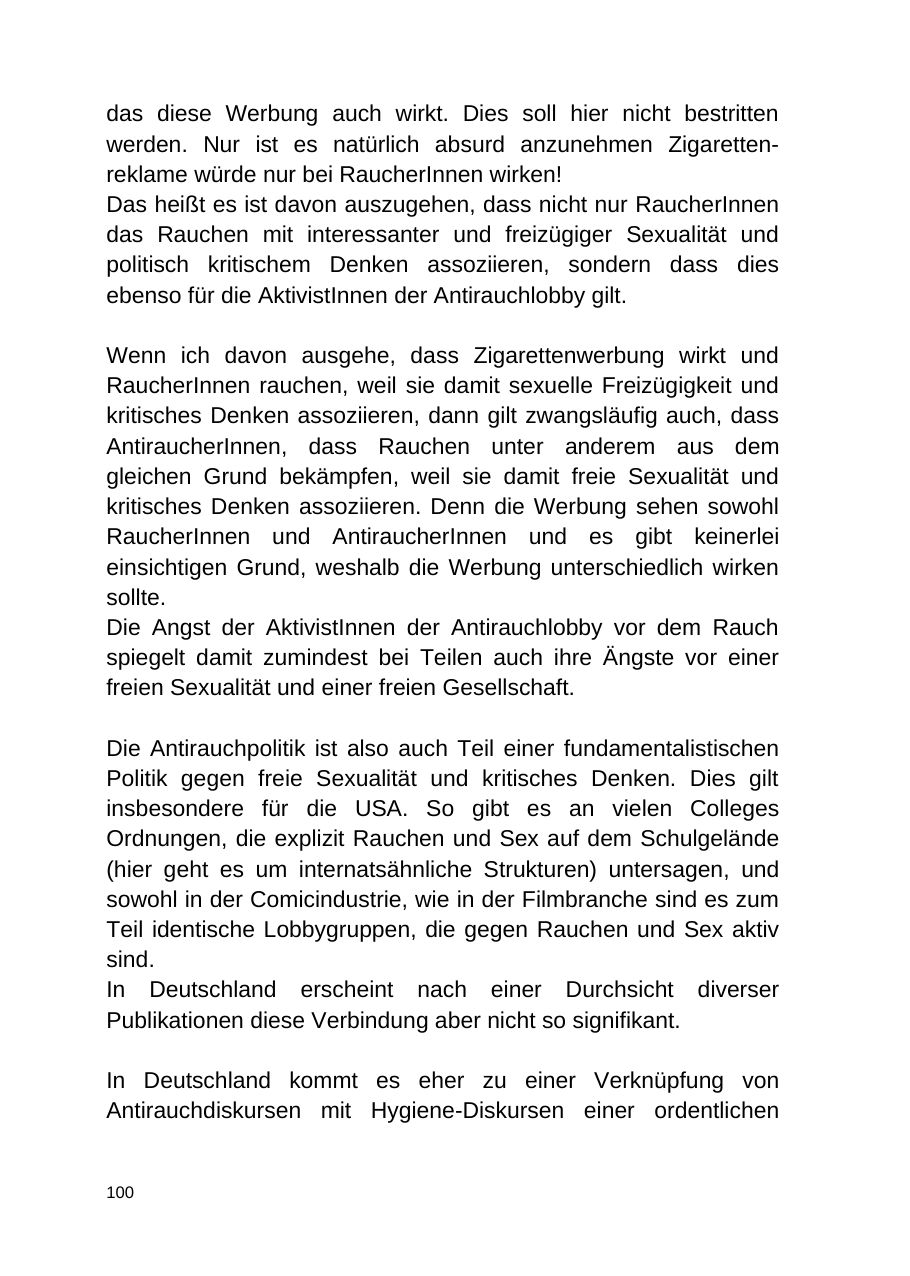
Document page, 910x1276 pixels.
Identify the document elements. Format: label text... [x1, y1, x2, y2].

text das diese Werbung auch wirkt. Dies soll hier nicht bestritten werden. Nur ist es natürlich absurd anzunehmen Zigaretten-reklame würde nur bei RaucherInnen wirken! [106, 100, 779, 187]
text Die Antirauchpolitik ist also auch Teil einer fundamentalistischen Politik gegen freie Sexualität und kritisches Denken. Dies gilt insbesondere für die USA. So gibt es an vielen Colleges Ordnungen, die explizit Rauchen und Sex auf dem Schulgelände (hier geht es um internatsähnliche Strukturen) untersagen, und sowohl in der Comicindustrie, wie in der Filmbranche sind es zum Teil identische Lobbygruppen, die gegen Rauchen und Sex aktiv sind. [106, 735, 779, 973]
text In Deutschland erscheint nach einer Durchsicht diverser Publikationen diese Verbindung aber nicht so signifikant. [106, 976, 779, 1033]
text In Deutschland kommt es eher zu einer Verknüpfung von Antirauchdiskursen mit Hygiene-Diskursen einer ordentlichen [106, 1067, 779, 1124]
text Wenn ich davon ausgehe, dass Zigarettenwerbung wirkt und RaucherInnen rauchen, weil sie damit sexuelle Freizügigkeit und kritisches Denken assoziieren, dann gilt zwangsläufig auch, dass AntiraucherInnen, dass Rauchen unter anderem aus dem gleichen Grund bekämpfen, weil sie damit freie Sexualität und kritisches Denken assoziieren. Denn die Werbung sehen sowohl RaucherInnen und AntiraucherInnen und es gibt keinerlei einsichtigen Grund, weshalb die Werbung unterschiedlich wirken sollte. [106, 342, 779, 610]
text Das heißt es ist davon auszugehen, dass nicht nur RaucherInnen das Rauchen mit interessanter und freizügiger Sexualität und politisch kritischem Denken assoziieren, sondern dass dies ebenso für die AktivistInnen der Antirauchlobby gilt. [106, 191, 779, 308]
text Die Angst der AktivistInnen der Antirauchlobby vor dem Rauch spiegelt damit zumindest bei Teilen auch ihre Ängste vor einer freien Sexualität und einer freien Gesellschaft. [106, 614, 779, 701]
